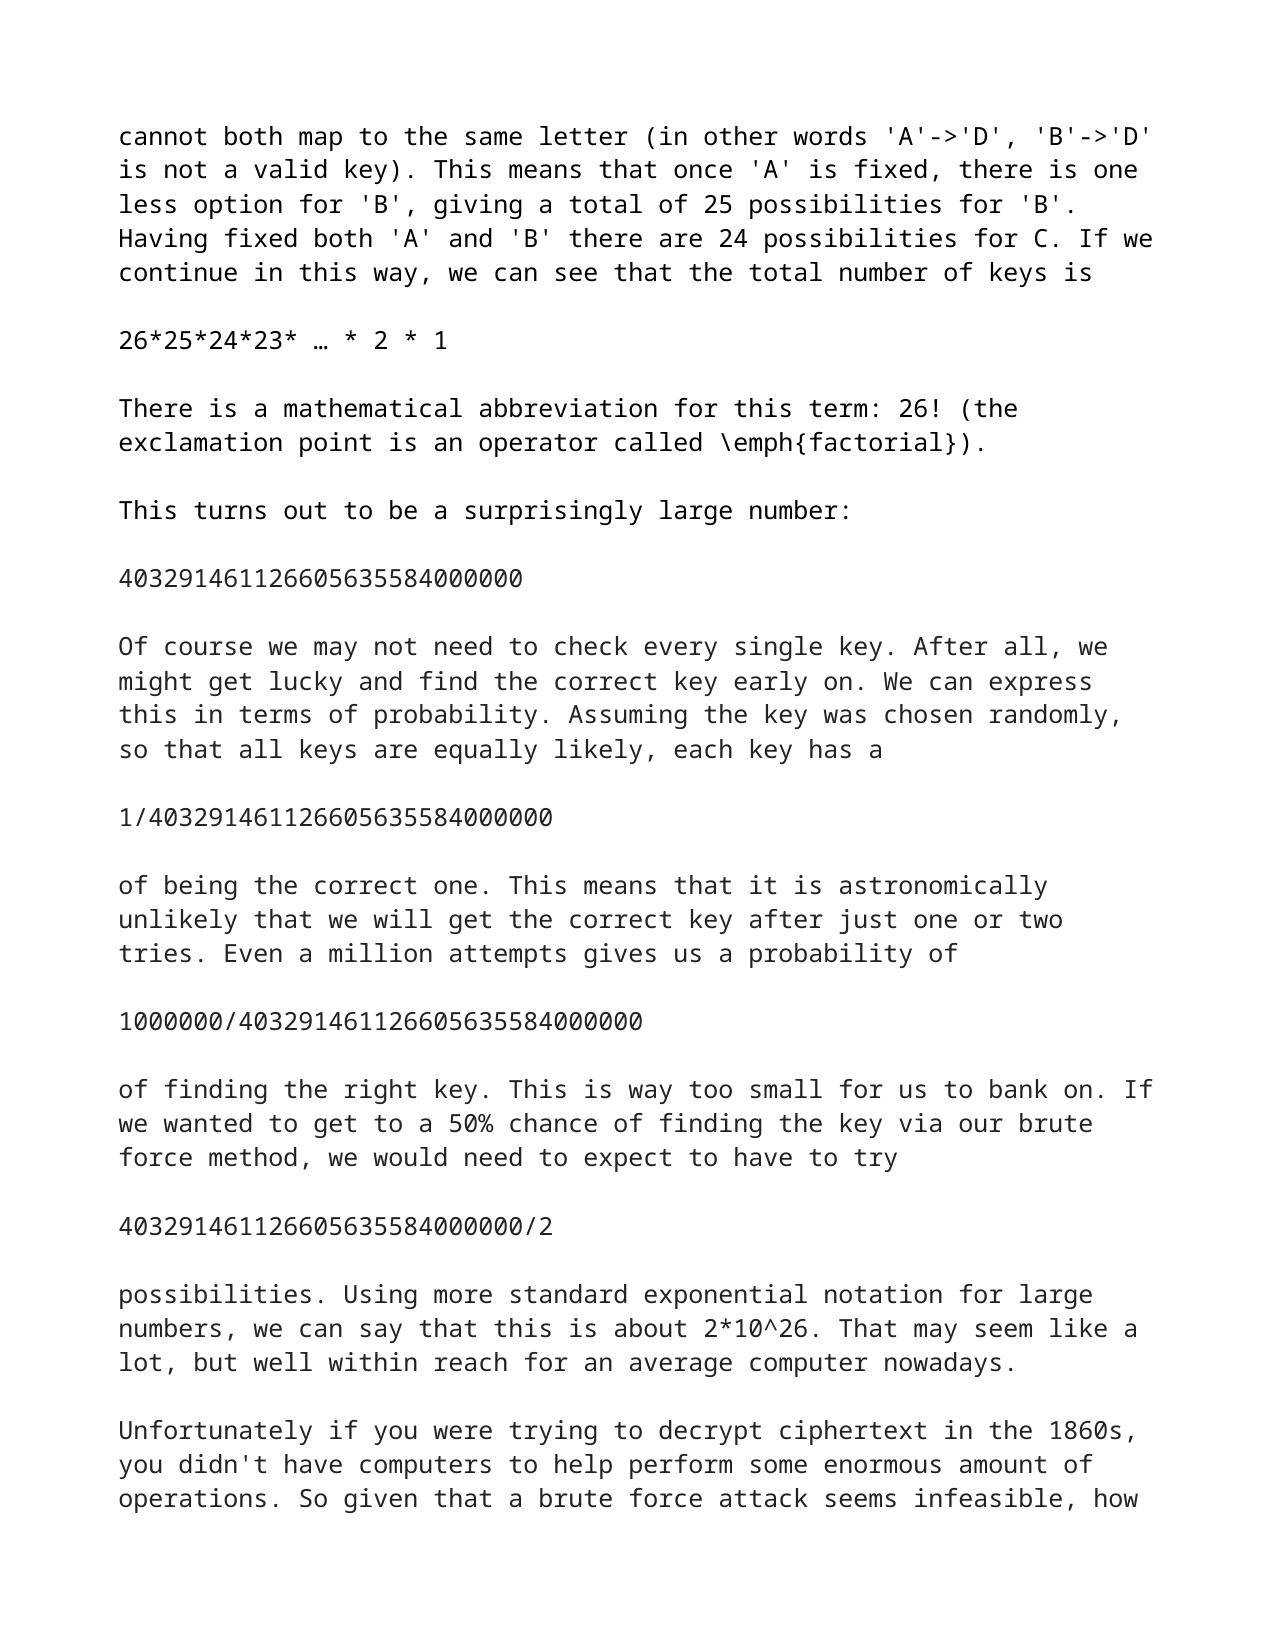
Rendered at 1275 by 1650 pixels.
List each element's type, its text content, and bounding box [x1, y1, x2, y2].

text of finding the right key. This is way too small for us to bank on. If we wanted to get to a 50% chance of finding the key via our brute force method, we would need to expect to have to try [118, 1072, 1157, 1174]
text 403291461126605635584000000/2 [118, 1208, 1157, 1242]
text 1000000/403291461126605635584000000 [118, 1004, 1157, 1038]
text 26*25*24*23* … * 2 * 1 [118, 322, 1157, 357]
text 403291461126605635584000000 [118, 561, 1157, 595]
text 1/403291461126605635584000000 [118, 799, 1157, 833]
text Of course we may not need to check every single key. After all, we might get lucky and find the correct key early on. We can express this in terms of probability. Assuming the key was chosen randomly, so that all keys are equally likely, each key has a [118, 629, 1157, 765]
text cannot both map to the same letter (in other words 'A'->'D', 'B'->'D' is not a valid key). This means that once 'A' is fixed, there is one less option for 'B', giving a total of 25 possibilities for 'B'. Having fixed both 'A' and 'B' there are 24 possibilities for C. If we continue in this way, we can see that the total number of keys is [118, 118, 1157, 288]
text There is a mathematical abbreviation for this term: 26! (the exclamation point is an operator called \emph{factorial}). [118, 391, 1157, 459]
text of being the correct one. This means that it is astronomically unlikely that we will get the correct key after just one or two tries. Even a million attempts gives us a probability of [118, 867, 1157, 970]
text possibilities. Using more standard exponential notation for large numbers, we can say that this is about 2*10^26. That may seem like a lot, but well within reach for an average computer nowadays. [118, 1276, 1157, 1378]
text This turns out to be a surprisingly large number: [118, 493, 1157, 527]
text Unfortunately if you were trying to decrypt ciphertext in the 1860s, you didn't have computers to help perform some enormous amount of operations. So given that a brute force attack seems infeasible, how [118, 1412, 1157, 1515]
